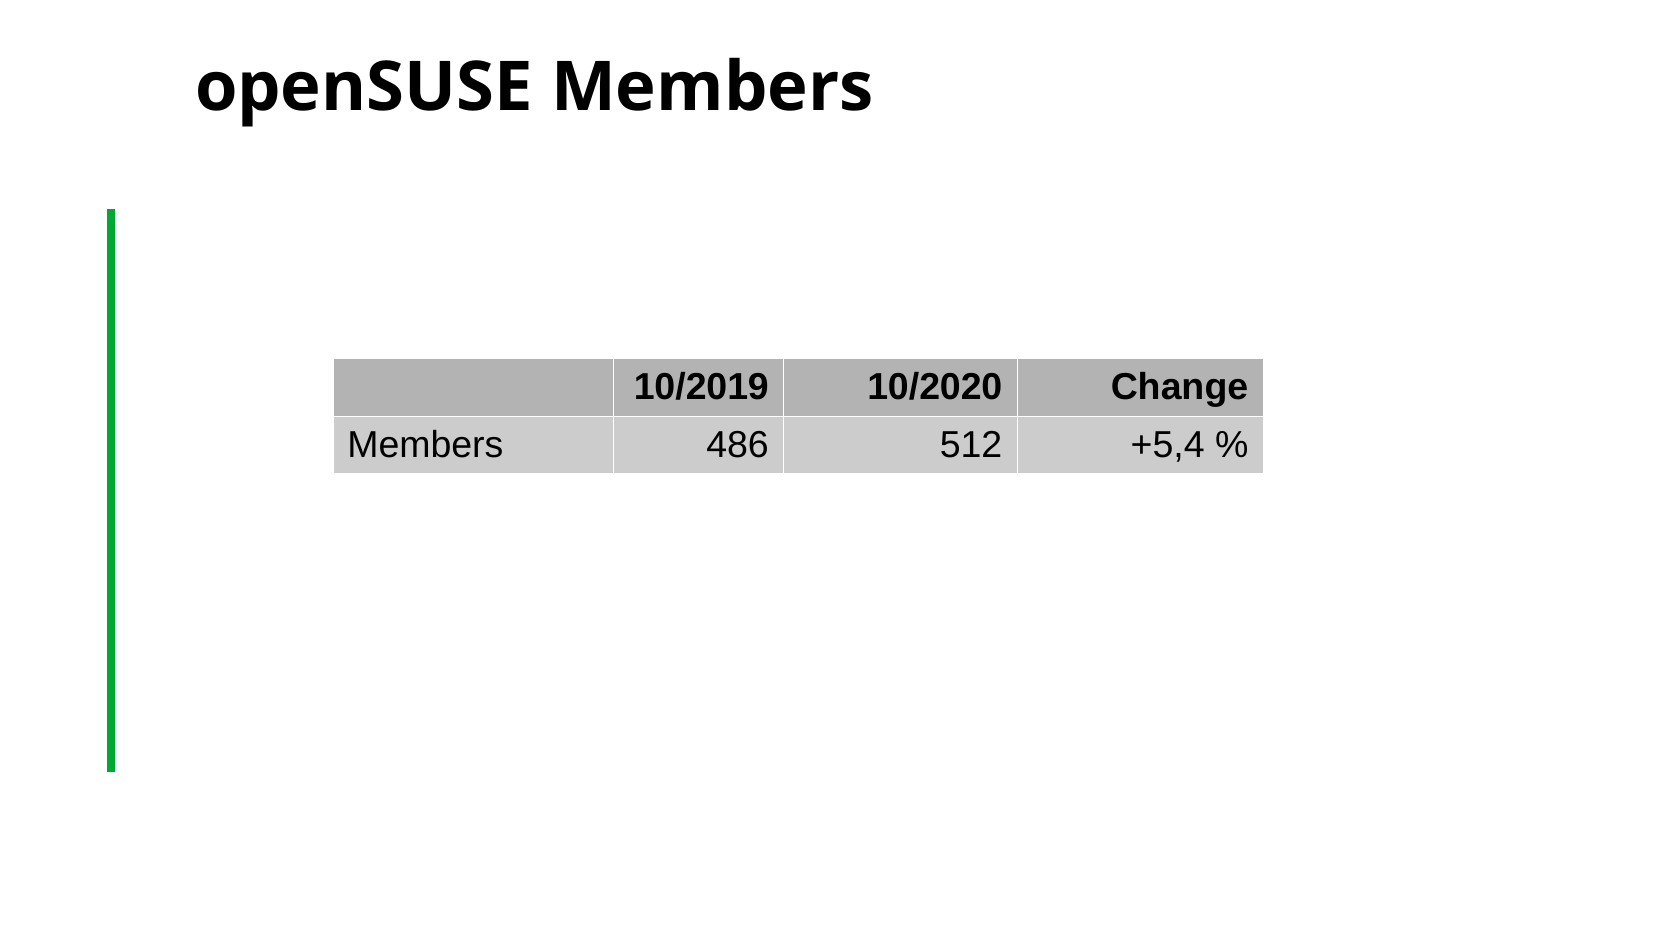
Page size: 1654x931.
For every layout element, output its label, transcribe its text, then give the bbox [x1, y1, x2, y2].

table_header 10/2019 [614, 359, 783, 416]
table_cell 486 [614, 417, 783, 473]
table_cell Members [334, 417, 613, 473]
table_header Change [1018, 359, 1263, 416]
table_header [334, 359, 613, 416]
table_cell +5,4 % [1018, 417, 1263, 473]
table_header 10/2020 [784, 359, 1017, 416]
title openSUSE Members [195, 6, 1621, 162]
table_cell 512 [784, 417, 1017, 473]
